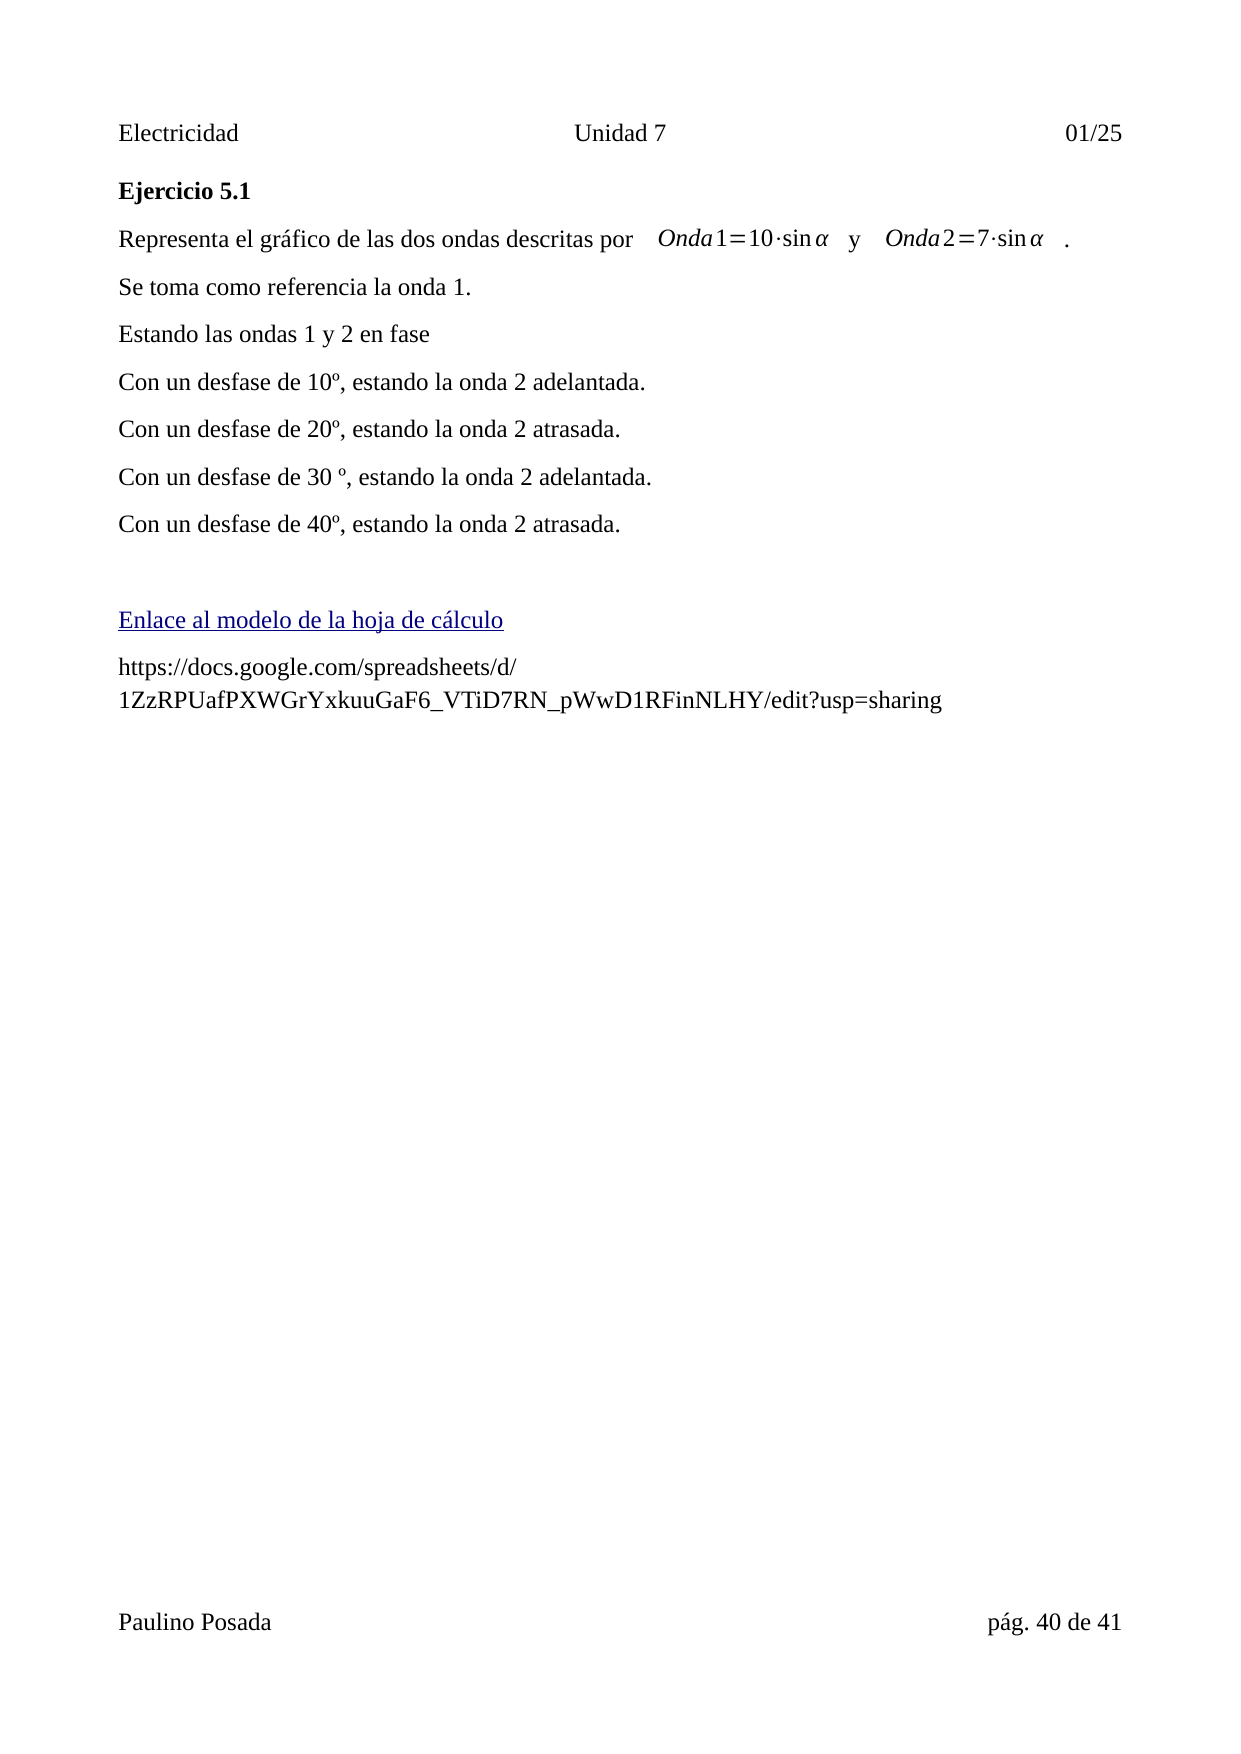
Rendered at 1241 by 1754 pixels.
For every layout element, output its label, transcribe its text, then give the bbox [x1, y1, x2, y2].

text Ejercicio 5.1 [118, 176, 1122, 205]
text Representa el gráfico de las dos ondas descritas por y . [118, 224, 1122, 253]
text Estando las ondas 1 y 2 en fase [118, 319, 1122, 348]
text Con un desfase de 20º, estando la onda 2 atrasada. [118, 414, 1122, 443]
text Con un desfase de 40º, estando la onda 2 atrasada. [118, 509, 1122, 538]
text Con un desfase de 10º, estando la onda 2 adelantada. [118, 367, 1122, 396]
text Se toma como referencia la onda 1. [118, 272, 1122, 300]
text Con un desfase de 30 º, estando la onda 2 adelantada. [118, 462, 1122, 491]
text https://docs.google.com/spreadsheets/d/1ZzRPUafPXWGrYxkuuGaF6_VTiD7RN_pWwD1RFinNLHY/edit?usp=sharing [118, 652, 1122, 714]
text Enlace al modelo de la hoja de cálculo [118, 605, 1122, 633]
